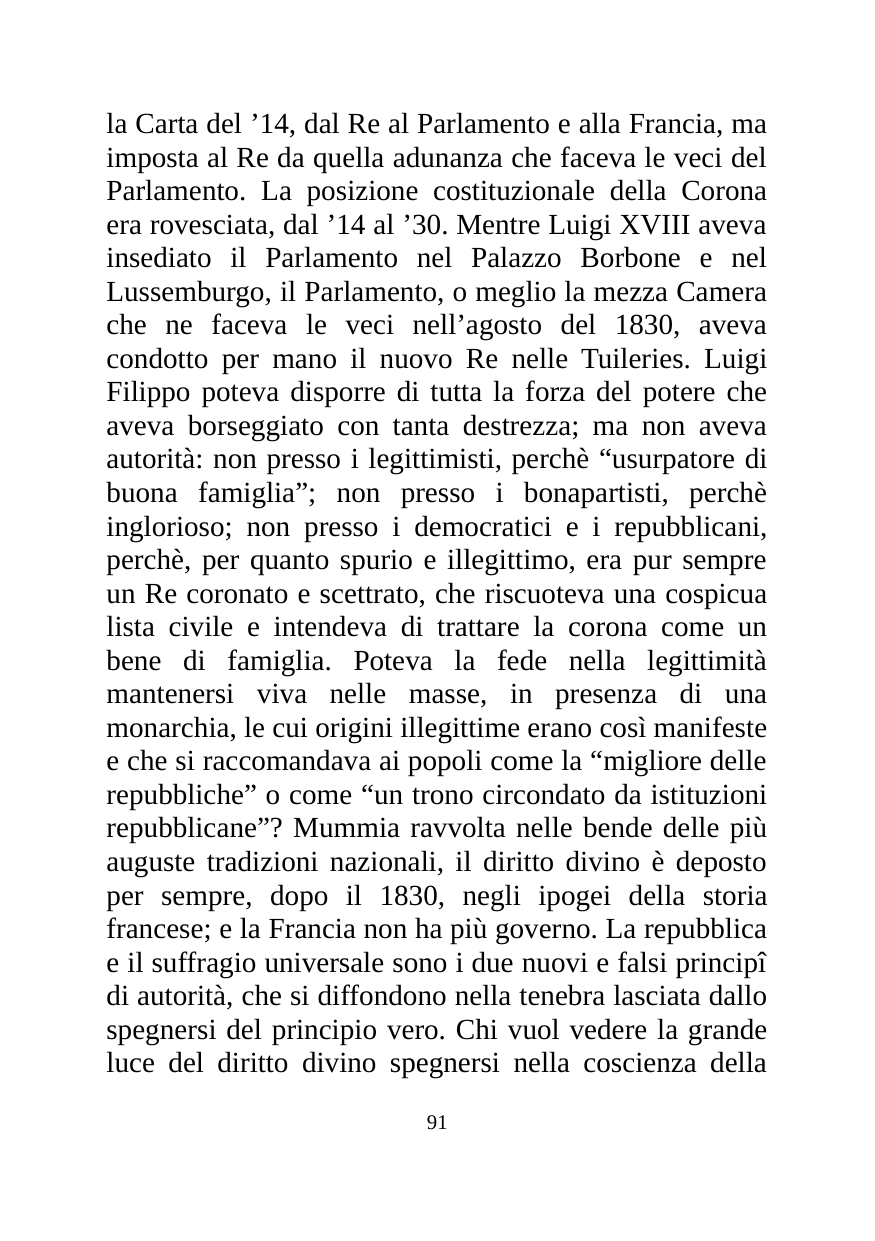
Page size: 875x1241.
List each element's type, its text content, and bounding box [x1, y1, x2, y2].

text la Carta del ’14, dal Re al Parlamento e alla Francia, ma imposta al Re da quella adunanza che faceva le veci del Parlamento. La posizione costituzionale della Corona era rovesciata, dal ’14 al ’30. Mentre Luigi XVIII aveva insediato il Parlamento nel Palazzo Borbone e nel Lussemburgo, il Parlamento, o meglio la mezza Camera che ne faceva le veci nell’agosto del 1830, aveva condotto per mano il nuovo Re nelle Tuileries. Luigi Filippo poteva disporre di tutta la forza del potere che aveva borseggiato con tanta destrezza; ma non aveva autorità: non presso i legittimisti, perchè “usurpatore di buona famiglia”; non presso i bonapartisti, perchè inglorioso; non presso i democratici e i repubblicani, perchè, per quanto spurio e illegittimo, era pur sempre un Re coronato e scettrato, che riscuoteva una cospicua lista civile e intendeva di trattare la corona come un bene di famiglia. Poteva la fede nella legittimità mantenersi viva nelle masse, in presenza di una monarchia, le cui origini illegittime erano così manifeste e che si raccomandava ai popoli come la “migliore delle repubbliche” o come “un trono circondato da istituzioni repubblicane”? Mummia ravvolta nelle bende delle più auguste tradizioni nazionali, il diritto divino è deposto per sempre, dopo il 1830, negli ipogei della storia francese; e la Francia non ha più governo. La repubblica e il suffragio universale sono i due nuovi e falsi principî di autorità, che si diffondono nella tenebra lasciata dallo spegnersi del principio vero. Chi vuol vedere la grande luce del diritto divino spegnersi nella coscienza della [106, 106, 768, 1079]
